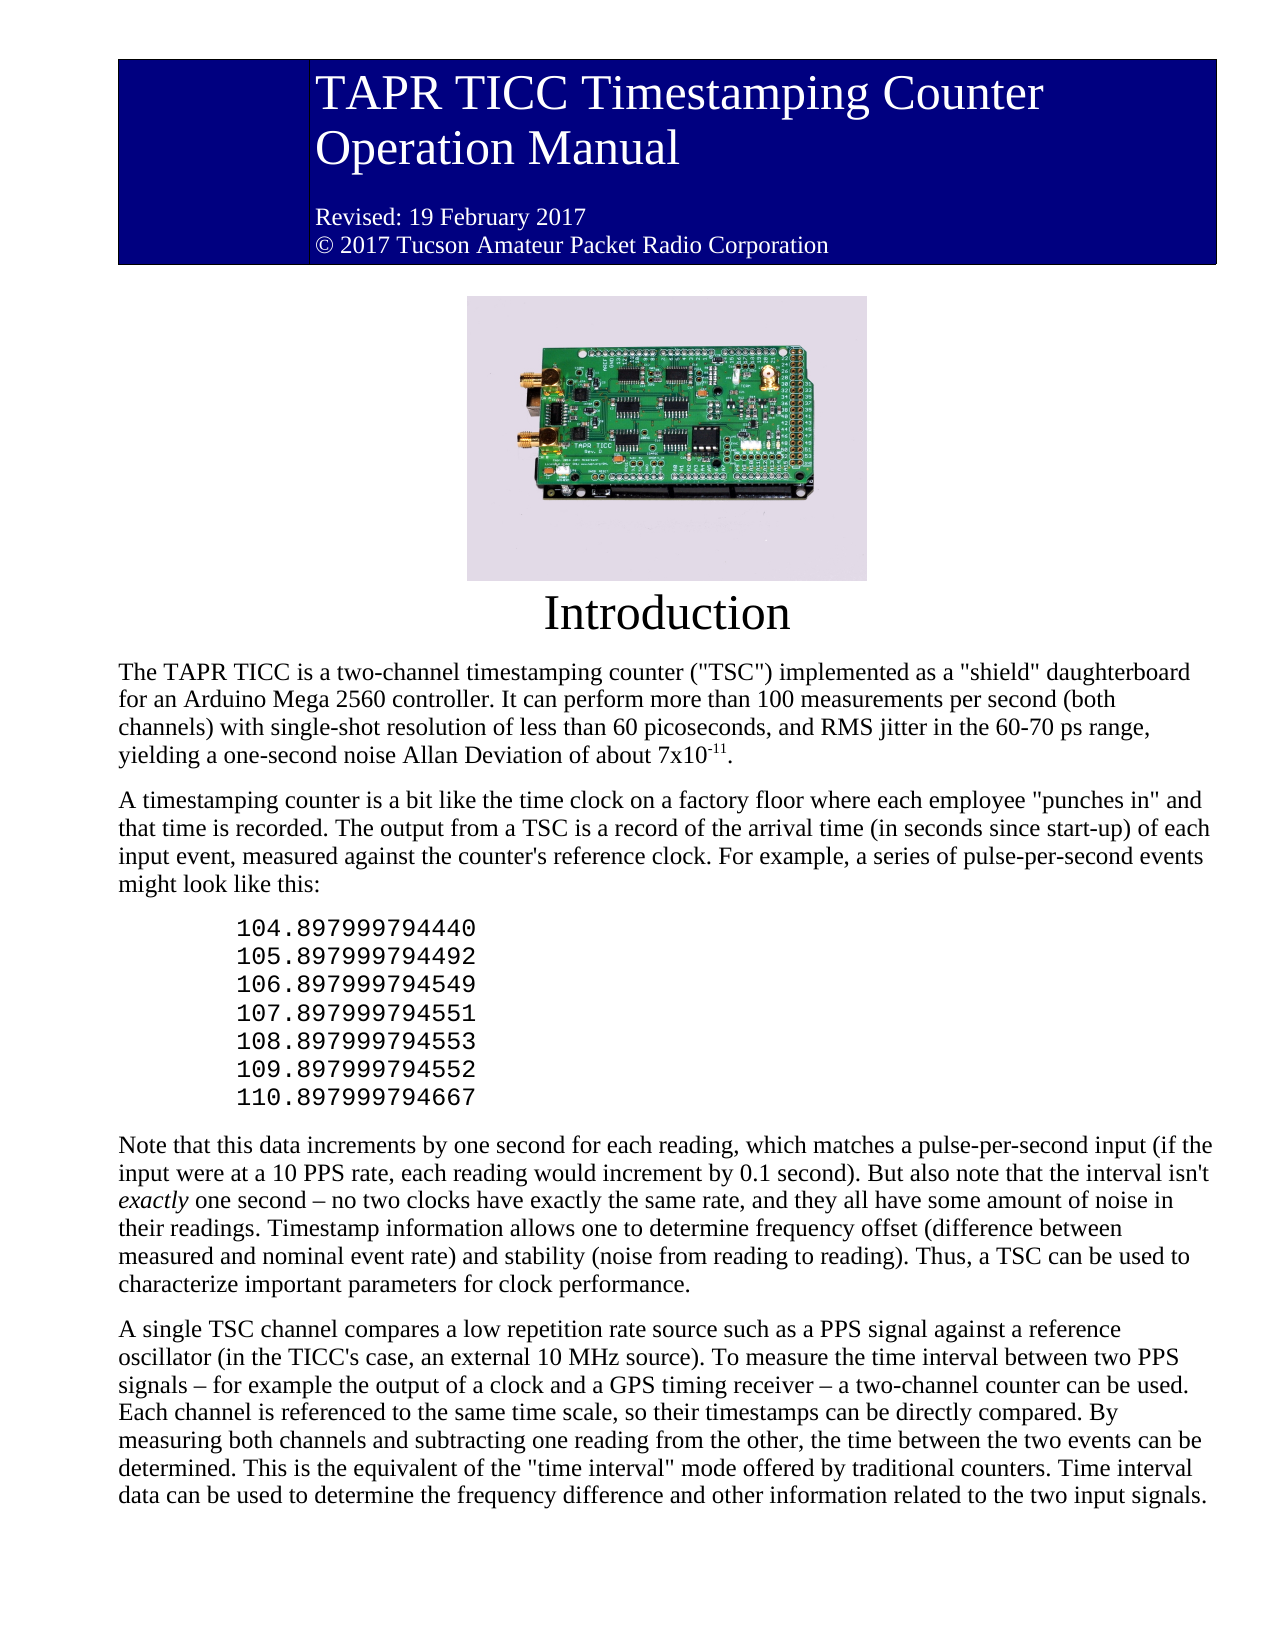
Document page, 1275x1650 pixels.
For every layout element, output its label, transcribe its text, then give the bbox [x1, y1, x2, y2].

text Introduction [118, 584, 1216, 640]
text A single TSC channel compares a low repetition rate source such as a PPS signal against a reference oscillator (in the TICC's case, an external 10 MHz source). To measure the time interval between two PPS signals – for example the output of a clock and a GPS timing receiver – a two-channel counter can be used. Each channel is referenced to the same time scale, so their timestamps can be directly compared. By measuring both channels and subtracting one reading from the other, the time between the two events can be determined. This is the equivalent of the "time interval" mode offered by traditional counters. Time interval data can be used to determine the frequency difference and other information related to the two input signals. [118, 1315, 1216, 1509]
text 104.897999794440 105.897999794492 106.897999794549 107.897999794551 108.897999794553 109.897999794552 110.897999794667 [236, 916, 1216, 1113]
text Note that this data increments by one second for each reading, which matches a pulse-per-second input (if the input were at a 10 PPS rate, each reading would increment by 0.1 second). But also note that the interval isn't exactly one second – no two clocks have exactly the same rate, and they all have some amount of noise in their readings. Timestamp information allows one to determine frequency offset (difference between measured and nominal event rate) and stability (noise from reading to reading). Thus, a TSC can be used to characterize important parameters for clock performance. [118, 1131, 1216, 1297]
table_header [119, 60, 309, 264]
text The TAPR TICC is a two-channel timestamping counter ("TSC") implemented as a "shield" daughterboard for an Arduino Mega 2560 controller. It can perform more than 100 measurements per second (both channels) with single-shot resolution of less than 60 picoseconds, and RMS jitter in the 60-70 ps range, yielding a one-second noise Allan Deviation of about 7x10-11. [118, 658, 1216, 769]
picture [467, 296, 867, 581]
table_header TAPR TICC Timestamping Counter Operation Manual Revised: 19 February 2017 © 2017 Tucson Amateur Packet Radio Corporation [310, 60, 1216, 264]
text A timestamping counter is a bit like the time clock on a factory floor where each employee "punches in" and that time is recorded. The output from a TSC is a record of the arrival time (in seconds since start-up) of each input event, measured against the counter's reference clock. For example, a series of pulse-per-second events might look like this: [118, 787, 1216, 897]
